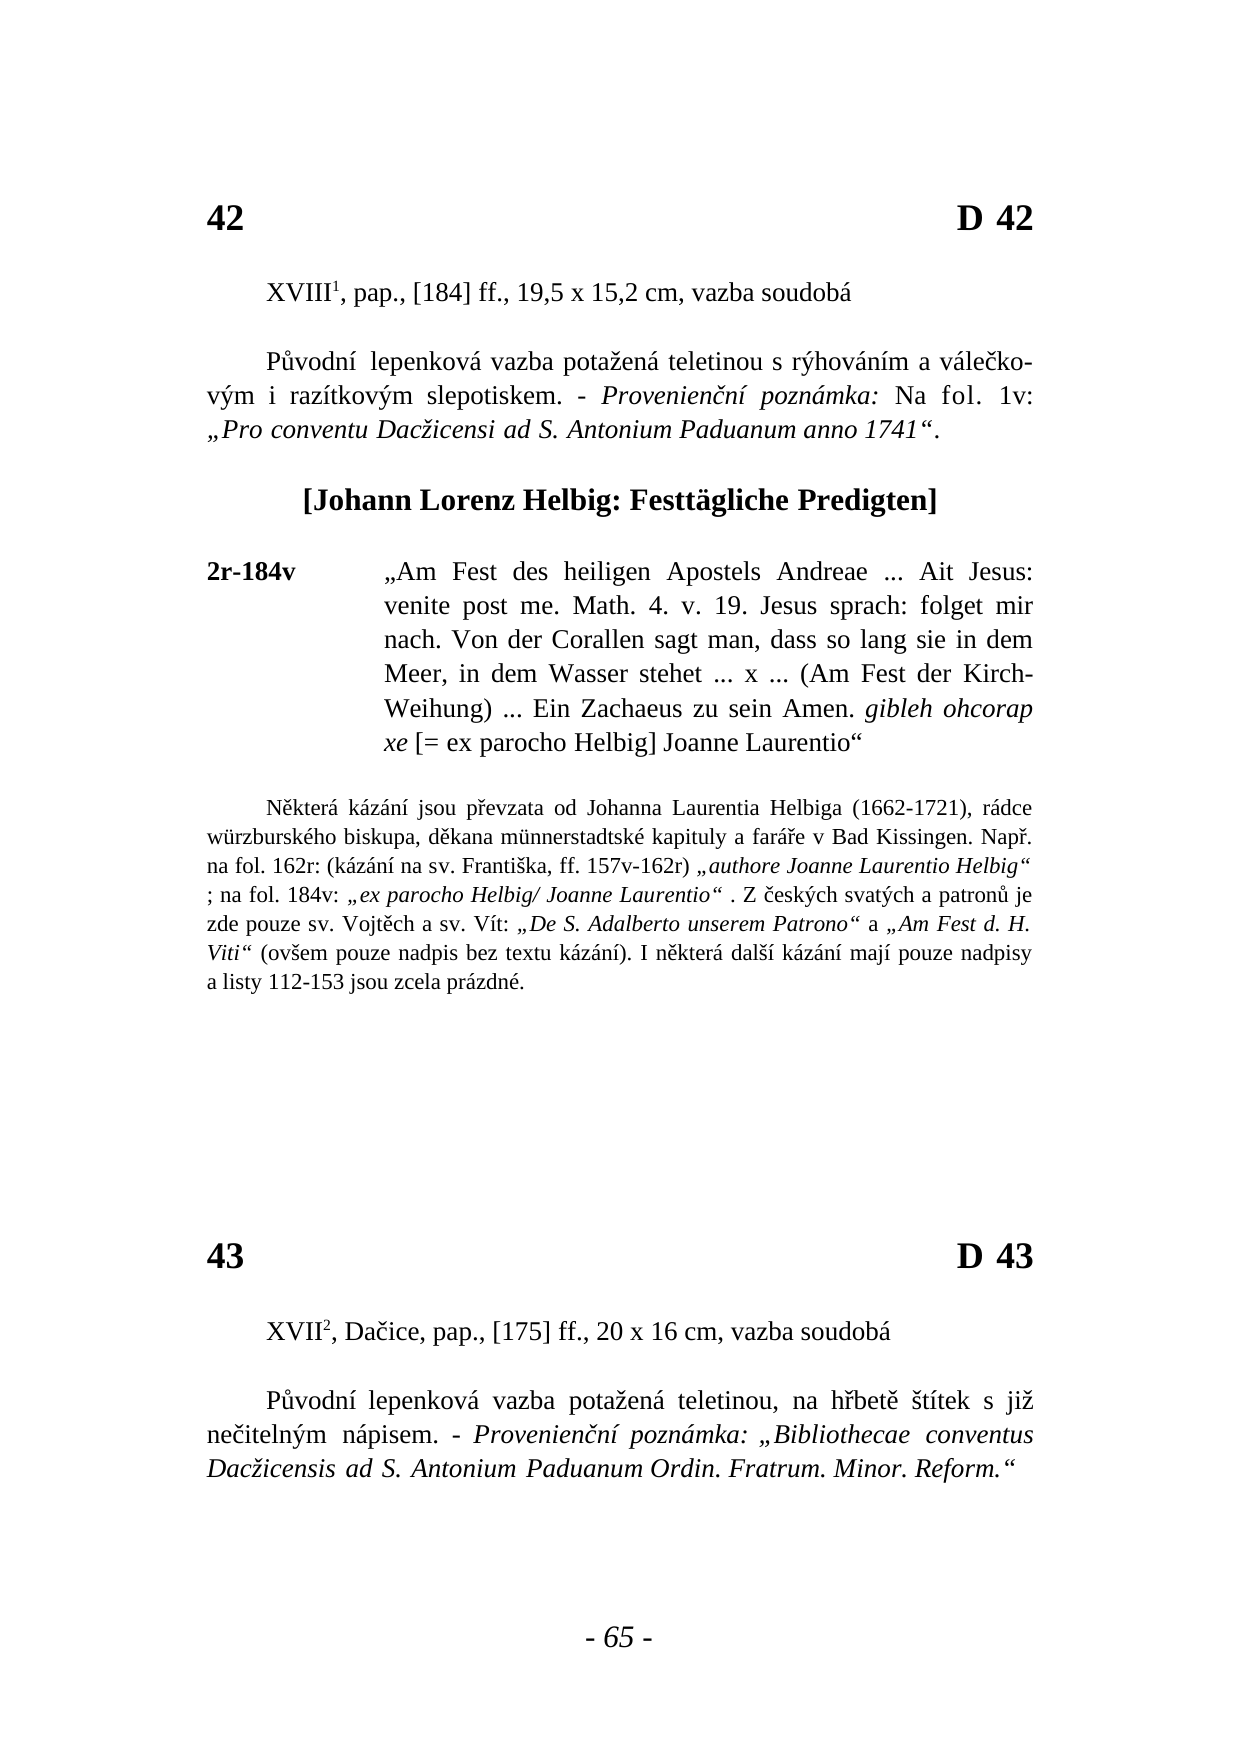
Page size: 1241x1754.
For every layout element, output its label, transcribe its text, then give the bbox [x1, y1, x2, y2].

text [Johann Lorenz Helbig: Festtägliche Predigten] [207, 481, 1033, 517]
text XVII2, Dačice, pap., [175] ff., 20 x 16 cm, vazba soudobá [266, 1316, 1033, 1347]
text XVIII1, pap., [184] ff., 19,5 x 15,2 cm, vazba soudobá [266, 276, 1033, 308]
text 43 D 43 [207, 1234, 1033, 1277]
text Původní lepenková vazba potažená teletinou, na hřbetě štítek s již nečitelným nápisem. - Provenienční poznámka: „Bibliothecae conventus Dacžicensis ad S. Antonium Paduanum Ordin. Fratrum. Minor. Reform.“ [207, 1384, 1033, 1483]
text Původní lepenková vazba potažená teletinou s rýhováním a válečko- vým i razítkovým slepotiskem. - Provenienční poznámka: Na fol. 1v: „Pro conventu Dacžicensi ad S. Antonium Paduanum anno 1741“. [207, 345, 1033, 444]
text 42 D 42 [207, 195, 1033, 238]
text Některá kázání jsou převzata od Johanna Laurentia Helbiga (1662-1721), rádce würzburského biskupa, děkana münnerstadtské kapituly a faráře v Bad Kissingen. Např. na fol. 162r: (kázání na sv. Františka, ff. 157v-162r) „authore Joanne Laurentio Helbig“ ; na fol. 184v: „ex parocho Helbig/ Joanne Laurentio“ . Z českých svatých a patronů je zde pouze sv. Vojtěch a sv. Vít: „De S. Adalberto unserem Patrono“ a „Am Fest d. H. Viti“ (ovšem pouze nadpis bez textu kázání). I některá další kázání mají pouze nadpisy a listy 112-153 jsou zcela prázdné. [207, 794, 1033, 994]
text 2r-184v „Am Fest des heiligen Apostels Andreae ... Ait Jesus: venite post me. Math. 4. v. 19. Jesus sprach: folget mir nach. Von der Corallen sagt man, dass so lang sie in dem Meer, in dem Wasser stehet ... x ... (Am Fest der Kirch-Weihung) ... Ein Zachaeus zu sein Amen. gibleh ohcorap xe [= ex parocho Helbig] Joanne Laurentio“ [207, 555, 1033, 757]
